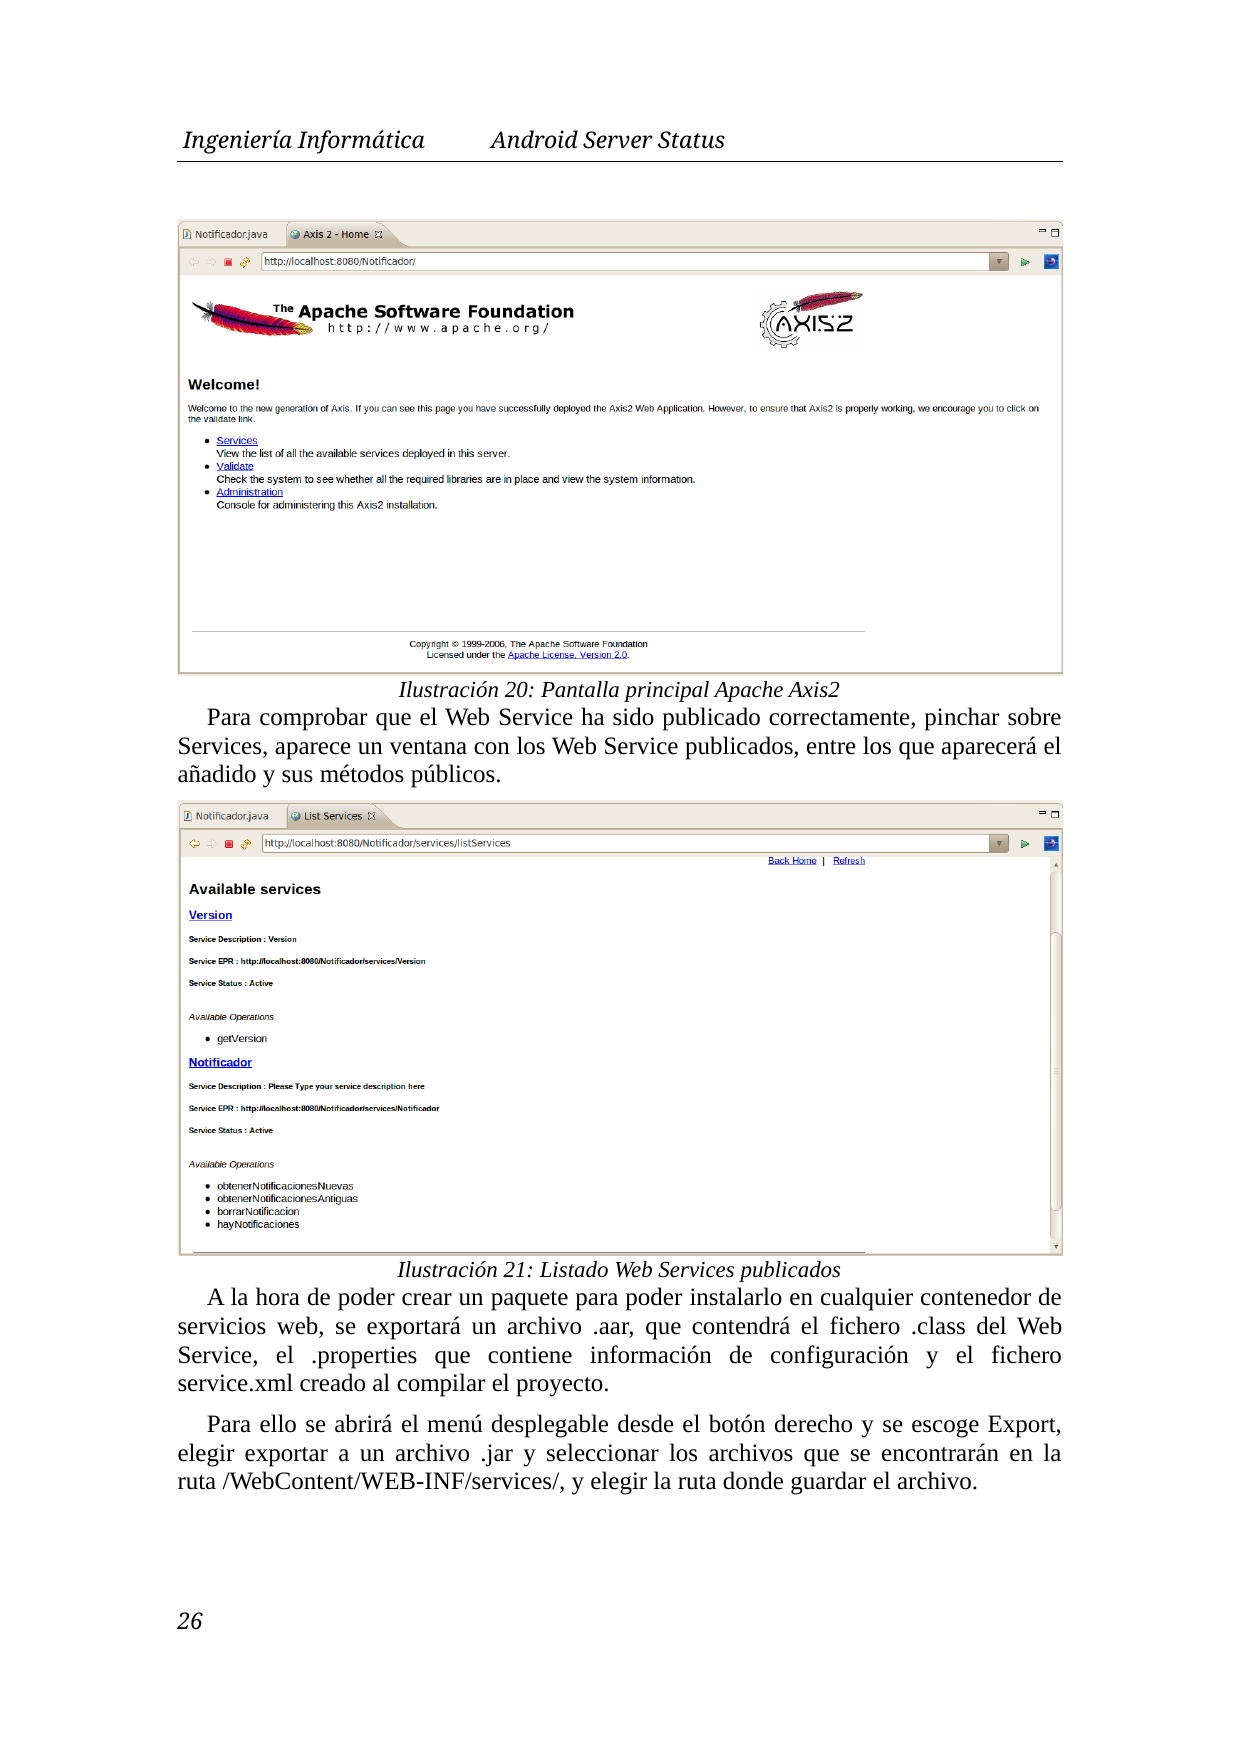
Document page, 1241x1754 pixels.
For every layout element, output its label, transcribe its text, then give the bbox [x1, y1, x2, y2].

text Ilustración 20: Pantalla principal Apache Axis2 [177, 676, 1063, 702]
text Para ello se abrirá el menú desplegable desde el botón derecho y se escoge Export, elegir exportar a un archivo .jar y seleccionar los archivos que se encontrarán en la ruta /WebContent/WEB-INF/services/, y elegir la ruta donde guardar el archivo. [177, 1409, 1063, 1495]
text Para comprobar que el Web Service ha sido publicado correctamente, pinchar sobre Services, aparece un ventana con los Web Service publicados, entre los que aparecerá el añadido y sus métodos públicos. [177, 702, 1063, 788]
picture [177, 800, 1063, 1256]
text Ilustración 21: Listado Web Services publicados [177, 1256, 1063, 1282]
picture [177, 219, 1063, 676]
text A la hora de poder crear un paquete para poder instalarlo en cualquier contenedor de servicios web, se exportará un archivo .aar, que contendrá el fichero .class del Web Service, el .properties que contiene información de configuración y el fichero service.xml creado al compilar el proyecto. [177, 1282, 1063, 1397]
